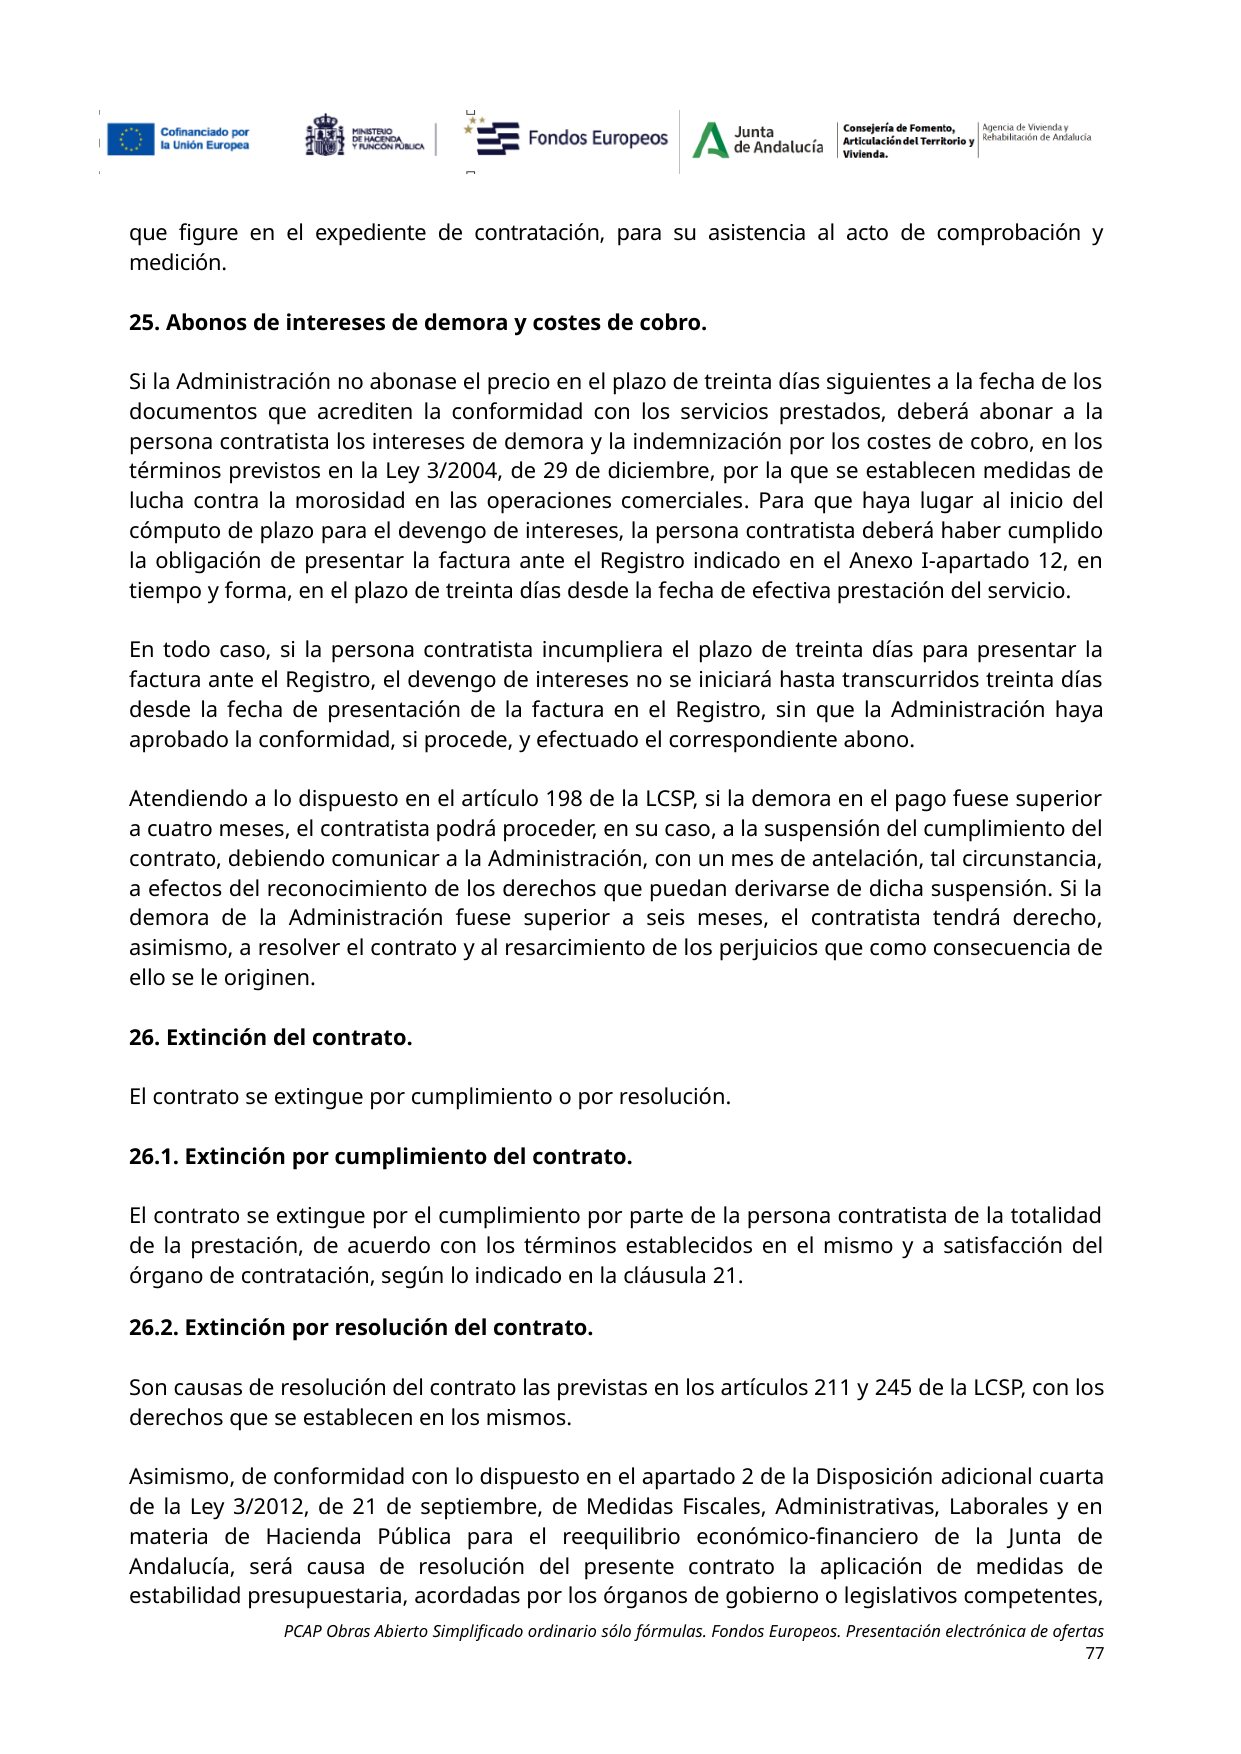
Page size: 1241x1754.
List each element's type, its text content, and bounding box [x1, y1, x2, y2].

text 26.2. Extinción por resolución del contrato. [129, 1312, 1104, 1342]
text 26.1. Extinción por cumplimiento del contrato. [129, 1141, 1104, 1171]
text Asimismo, de conformidad con lo dispuesto en el apartado 2 de la Disposición adicional cuarta de la Ley 3/2012, de 21 de septiembre, de Medidas Fiscales, Administrativas, Laborales y en materia de Hacienda Pública para el reequilibrio económico-financiero de la Junta de Andalucía, será causa de resolución del presente contrato la aplicación de medidas de estabilidad presupuestaria, acordadas por los órganos de gobierno o legislativos competentes, [129, 1461, 1104, 1610]
text 26. Extinción del contrato. [129, 1022, 1104, 1051]
text En todo caso, si la persona contratista incumpliera el plazo de treinta días para presentar la factura ante el Registro, el devengo de intereses no se iniciará hasta transcurridos treinta días desde la fecha de presentación de la factura en el Registro, sin que la Administración haya aprobado la conformidad, si procede, y efectuado el correspondiente abono. [129, 634, 1104, 753]
text 25. Abonos de intereses de demora y costes de cobro. [129, 307, 1104, 336]
text Si la Administración no abonase el precio en el plazo de treinta días siguientes a la fecha de los documentos que acrediten la conformidad con los servicios prestados, deberá abonar a la persona contratista los intereses de demora y la indemnización por los costes de cobro, en los términos previstos en la Ley 3/2004, de 29 de diciembre, por la que se establecen medidas de lucha contra la morosidad en las operaciones comerciales. Para que haya lugar al inicio del cómputo de plazo para el devengo de intereses, la persona contratista deberá haber cumplido la obligación de presentar la factura ante el Registro indicado en el Anexo I-apartado 12, en tiempo y forma, en el plazo de treinta días desde la fecha de efectiva prestación del servicio. [129, 366, 1104, 604]
text El contrato se extingue por cumplimiento o por resolución. [129, 1081, 1104, 1111]
text que figure en el expediente de contratación, para su asistencia al acto de comprobación y medición. [129, 217, 1104, 277]
text Son causas de resolución del contrato las previstas en los artículos 211 y 245 de la LCSP, con los derechos que se establecen en los mismos. [129, 1372, 1104, 1432]
text El contrato se extingue por el cumplimiento por parte de la persona contratista de la totalidad de la prestación, de acuerdo con los términos establecidos en el mismo y a satisfacción del órgano de contratación, según lo indicado en la cláusula 21. [129, 1200, 1104, 1290]
text Atendiendo a lo dispuesto en el artículo 198 de la LCSP, si la demora en el pago fuese superior a cuatro meses, el contratista podrá proceder, en su caso, a la suspensión del cumplimiento del contrato, debiendo comunicar a la Administración, con un mes de antelación, tal circunstancia, a efectos del reconocimiento de los derechos que puedan derivarse de dicha suspensión. Si la demora de la Administración fuese superior a seis meses, el contratista tendrá derecho, asimismo, a resolver el contrato y al resarcimiento de los perjuicios que como consecuencia de ello se le originen. [129, 783, 1104, 992]
picture [99, 107, 1104, 174]
